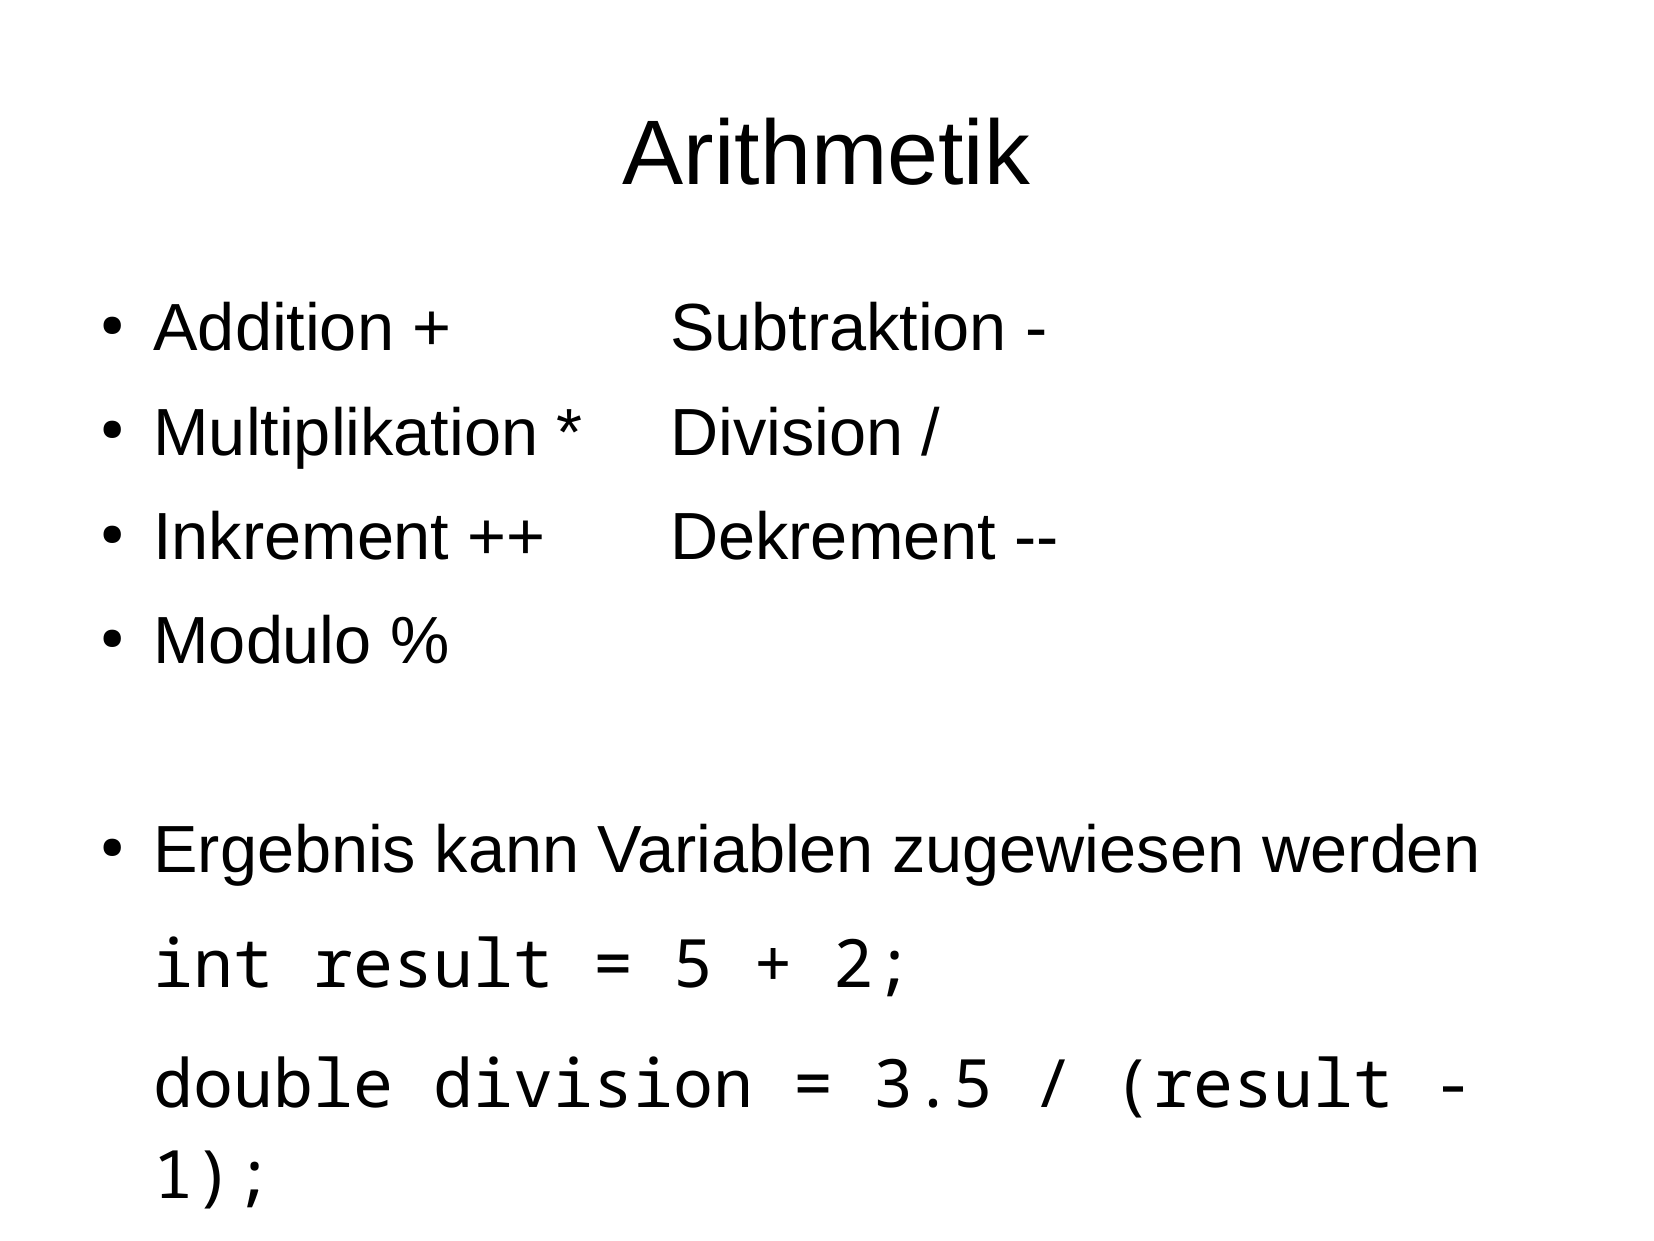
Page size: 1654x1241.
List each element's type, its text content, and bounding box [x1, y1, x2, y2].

list Addition + Subtraktion - Multiplikation * Division / Inkrement ++ Dekrement -- Modulo % Ergebnis kann Variablen zugewiesen werden int result = 5 + 2; double division = 3.5 / (result - 1); [82, 290, 1571, 1109]
title Arithmetik [82, 49, 1571, 257]
